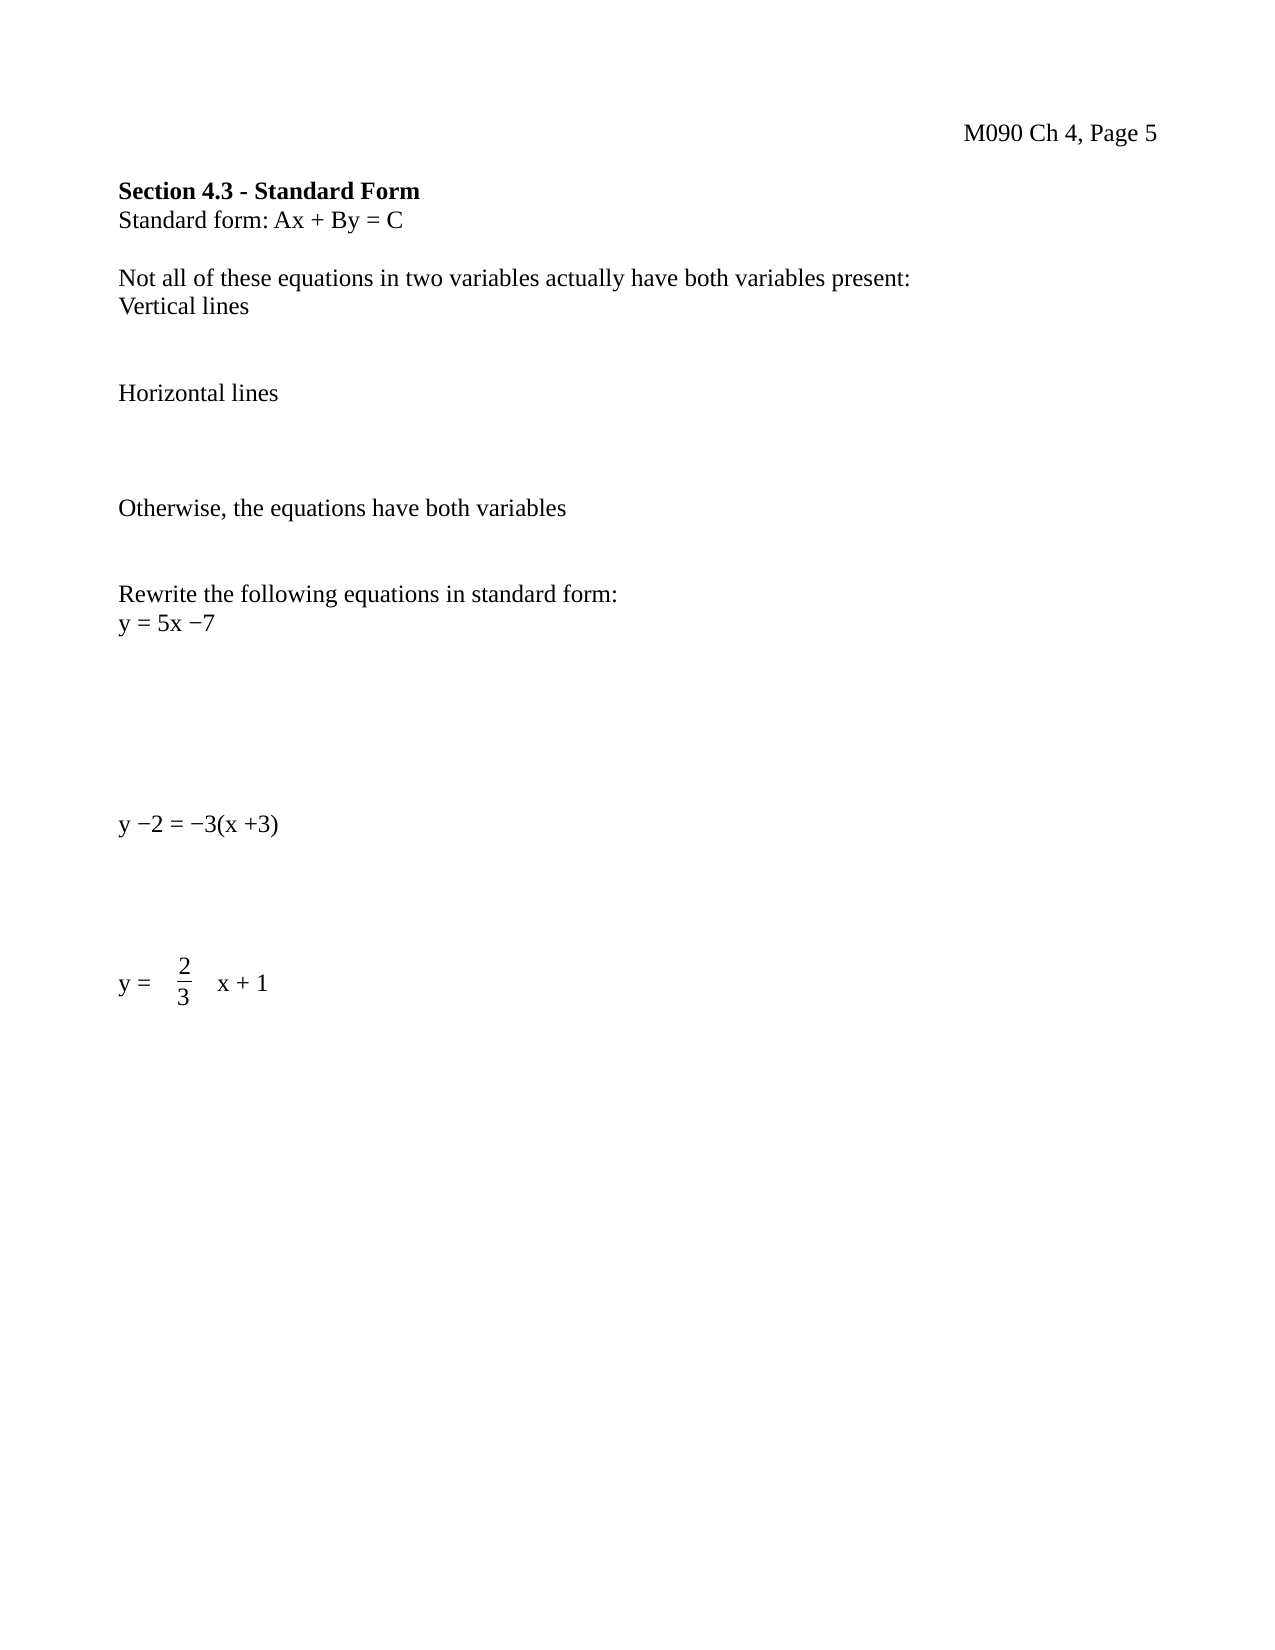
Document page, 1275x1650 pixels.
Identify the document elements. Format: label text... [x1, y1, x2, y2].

text Horizontal lines [118, 378, 1157, 406]
text Section 4.3 - Standard Form [118, 176, 1157, 205]
text Otherwise, the equations have both variables [118, 493, 1157, 521]
text Standard form: Ax + By = C [118, 205, 1157, 234]
text y = x + 1 [118, 953, 1157, 1012]
text y = 5x −7 [118, 608, 1157, 636]
text Rewrite the following equations in standard form: [118, 579, 1157, 608]
text Vertical lines [118, 291, 1157, 320]
text Not all of these equations in two variables actually have both variables present: [118, 263, 1157, 291]
text y −2 = −3(x +3) [118, 809, 1157, 838]
